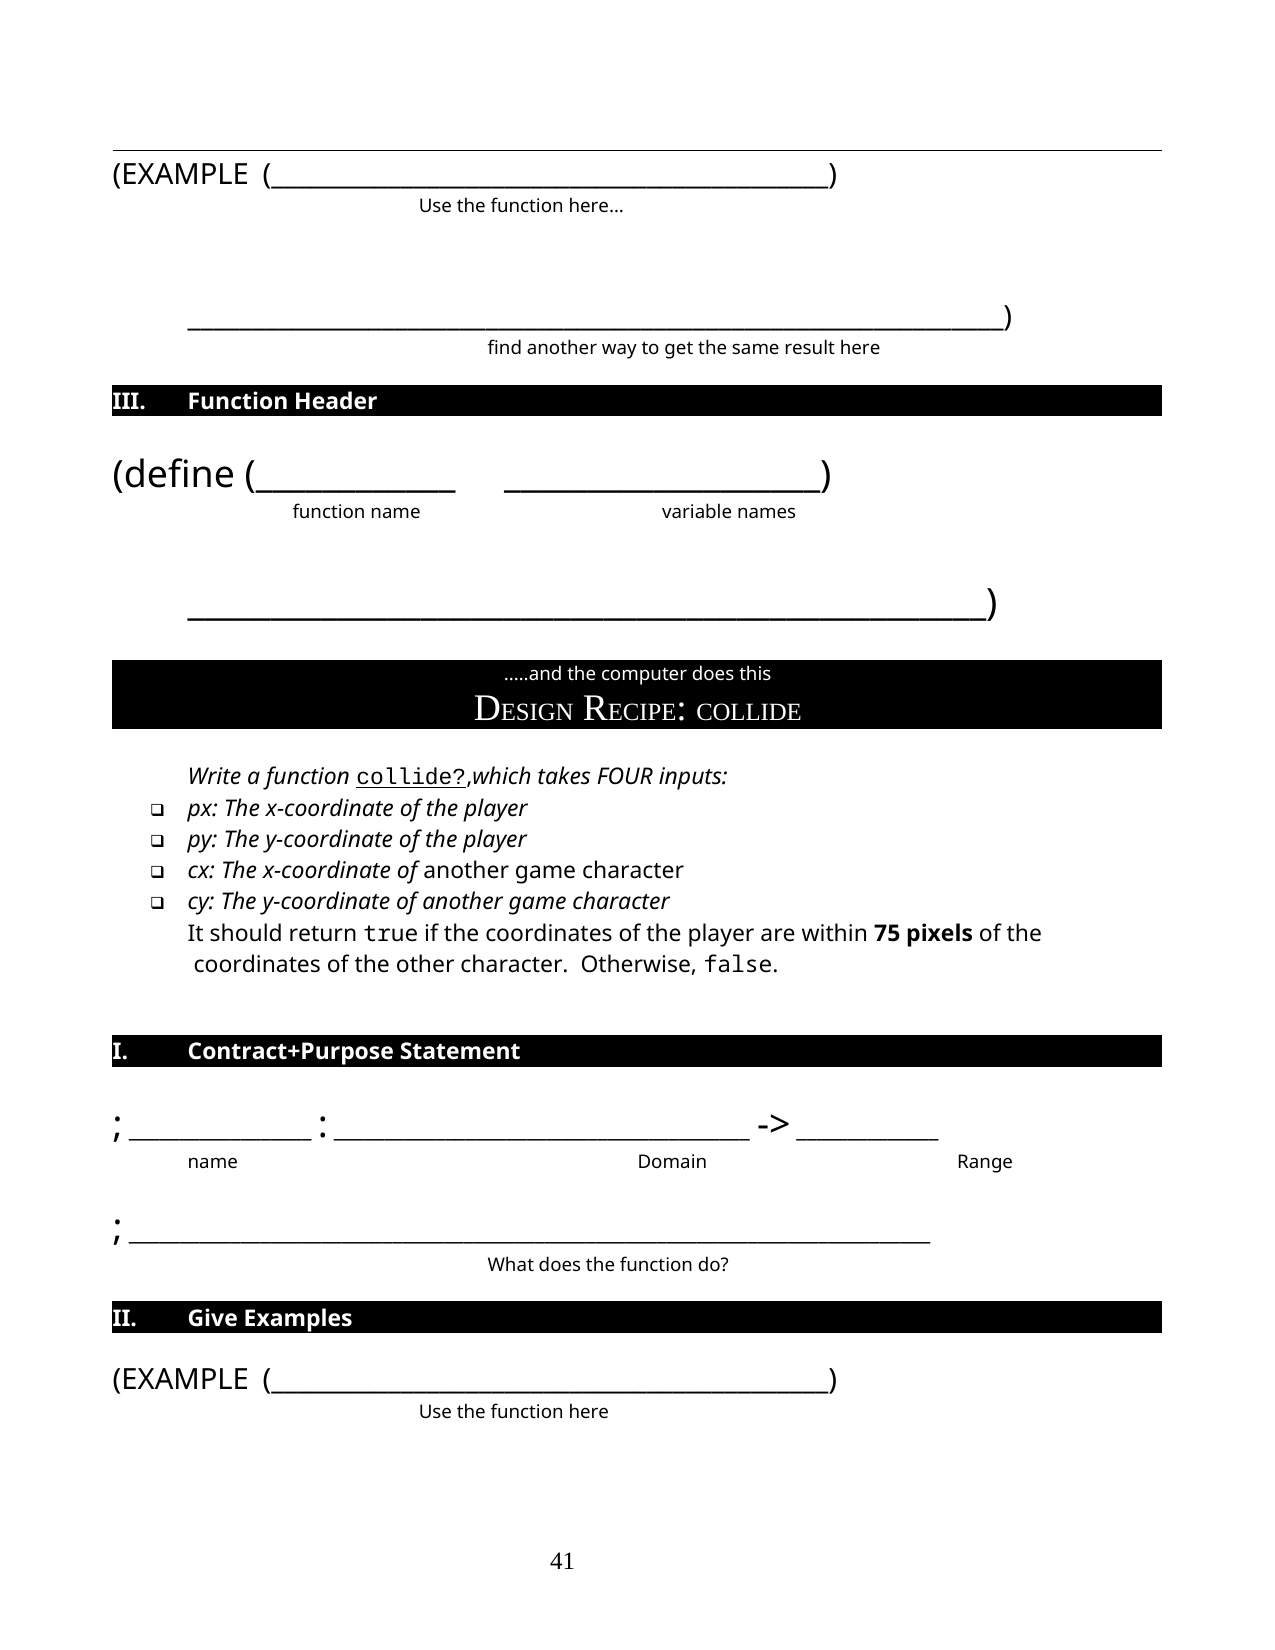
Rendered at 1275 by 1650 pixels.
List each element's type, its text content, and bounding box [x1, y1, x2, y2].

text Design Recipe: collide [112, 686, 1162, 729]
text name Domain Range [112, 1149, 1162, 1174]
text (EXAMPLE (___________________________________________) [112, 151, 1162, 193]
text (define (____________ ___________________) [112, 448, 1162, 499]
text ; __________________ : _________________________________________ -> ______________ [112, 1098, 1162, 1149]
list cy: The y-coordinate of another game character [150, 885, 1162, 917]
list px: The x-coordinate of the player [150, 792, 1162, 823]
text ..…and the computer does this [112, 660, 1162, 686]
text It should return true if the coordinates of the player are within 75 pixels of the coordinates of the other character. Otherwise, false. [112, 917, 1162, 979]
text ; _______________________________________________________________________________ [112, 1200, 1162, 1251]
subtitle Function Header [112, 385, 1162, 416]
list py: The y-coordinate of the player [150, 823, 1162, 854]
text function name variable names [112, 499, 1162, 524]
text Use the function here [337, 1398, 1162, 1424]
text find another way to get the same result here [487, 334, 1162, 360]
text _______________________________________________________________) [187, 295, 1162, 334]
text What does the function do? [112, 1251, 1162, 1276]
text (EXAMPLE (___________________________________________) [112, 1359, 1162, 1398]
text Write a function collide?,which takes FOUR inputs: [112, 760, 1162, 792]
subtitle Contract+Purpose Statement [112, 1035, 1162, 1067]
text Use the function here… [337, 193, 1162, 218]
list cx: The x-coordinate of another game character [150, 854, 1162, 885]
text ________________________________________________) [112, 575, 1162, 626]
subtitle Give Examples [112, 1301, 1162, 1333]
